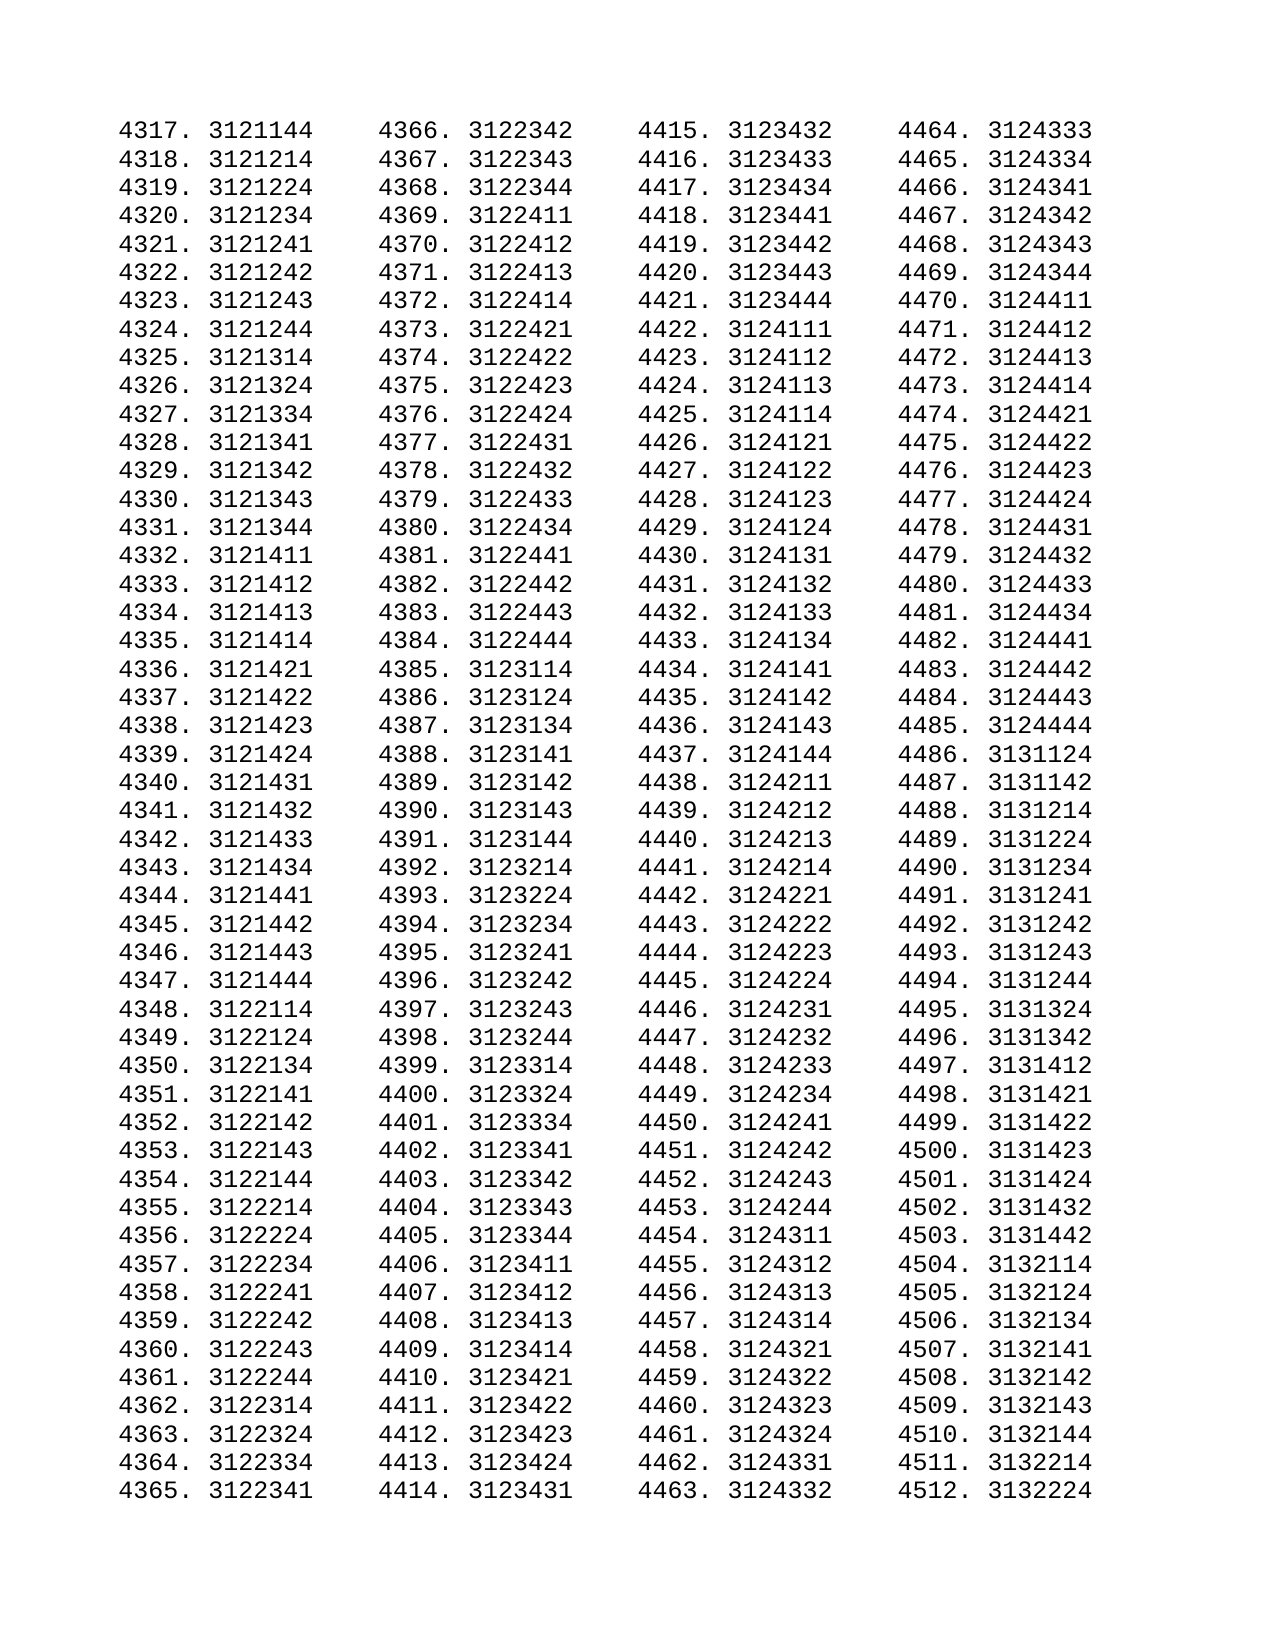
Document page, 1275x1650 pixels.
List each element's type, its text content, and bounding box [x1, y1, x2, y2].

text 4422. 3124111 [637, 316, 897, 345]
text 4339. 3121424 [118, 741, 378, 770]
text 4502. 3131432 [897, 1195, 1157, 1223]
text 4469. 3124344 [897, 260, 1157, 288]
text 4446. 3124231 [637, 996, 897, 1025]
text 4391. 3123144 [378, 826, 637, 855]
text 4343. 3121434 [118, 855, 378, 883]
text 4374. 3122422 [378, 345, 637, 373]
text 4367. 3122343 [378, 146, 637, 175]
text 4461. 3124324 [637, 1421, 897, 1450]
text 4358. 3122241 [118, 1280, 378, 1308]
text 4503. 3131442 [897, 1223, 1157, 1251]
text 4444. 3124223 [637, 940, 897, 968]
text 4402. 3123341 [378, 1138, 637, 1166]
text 4496. 3131342 [897, 1025, 1157, 1053]
text 4409. 3123414 [378, 1336, 637, 1365]
text 4357. 3122234 [118, 1251, 378, 1280]
text 4506. 3132134 [897, 1308, 1157, 1336]
text 4512. 3132224 [897, 1478, 1157, 1506]
text 4384. 3122444 [378, 628, 637, 656]
text 4458. 3124321 [637, 1336, 897, 1365]
text 4425. 3124114 [637, 401, 897, 430]
text 4487. 3131142 [897, 770, 1157, 798]
text 4388. 3123141 [378, 741, 637, 770]
text 4463. 3124332 [637, 1478, 897, 1506]
text 4377. 3122431 [378, 430, 637, 458]
text 4365. 3122341 [118, 1478, 378, 1506]
text 4411. 3123422 [378, 1393, 637, 1421]
text 4459. 3124322 [637, 1365, 897, 1393]
text 4454. 3124311 [637, 1223, 897, 1251]
text 4492. 3131242 [897, 911, 1157, 940]
text 4495. 3131324 [897, 996, 1157, 1025]
text 4482. 3124441 [897, 628, 1157, 656]
text 4393. 3123224 [378, 883, 637, 911]
text 4418. 3123441 [637, 203, 897, 231]
text 4455. 3124312 [637, 1251, 897, 1280]
text 4456. 3124313 [637, 1280, 897, 1308]
text 4449. 3124234 [637, 1081, 897, 1110]
text 4335. 3121414 [118, 628, 378, 656]
text 4438. 3124211 [637, 770, 897, 798]
text 4431. 3124132 [637, 571, 897, 600]
text 4375. 3122423 [378, 373, 637, 401]
text 4504. 3132114 [897, 1251, 1157, 1280]
text 4346. 3121443 [118, 940, 378, 968]
text 4403. 3123342 [378, 1166, 637, 1195]
text 4389. 3123142 [378, 770, 637, 798]
text 4373. 3122421 [378, 316, 637, 345]
text 4509. 3132143 [897, 1393, 1157, 1421]
text 4381. 3122441 [378, 543, 637, 571]
text 4400. 3123324 [378, 1081, 637, 1110]
text 4481. 3124434 [897, 600, 1157, 628]
text 4350. 3122134 [118, 1053, 378, 1081]
text 4370. 3122412 [378, 231, 637, 260]
text 4498. 3131421 [897, 1081, 1157, 1110]
text 4383. 3122443 [378, 600, 637, 628]
text 4480. 3124433 [897, 571, 1157, 600]
text 4325. 3121314 [118, 345, 378, 373]
text 4333. 3121412 [118, 571, 378, 600]
text 4452. 3124243 [637, 1166, 897, 1195]
text 4347. 3121444 [118, 968, 378, 996]
text 4398. 3123244 [378, 1025, 637, 1053]
text 4443. 3124222 [637, 911, 897, 940]
text 4457. 3124314 [637, 1308, 897, 1336]
text 4405. 3123344 [378, 1223, 637, 1251]
text 4327. 3121334 [118, 401, 378, 430]
text 4329. 3121342 [118, 458, 378, 486]
text 4371. 3122413 [378, 260, 637, 288]
text 4450. 3124241 [637, 1110, 897, 1138]
text 4322. 3121242 [118, 260, 378, 288]
text 4348. 3122114 [118, 996, 378, 1025]
text 4427. 3124122 [637, 458, 897, 486]
text 4470. 3124411 [897, 288, 1157, 316]
text 4354. 3122144 [118, 1166, 378, 1195]
text 4372. 3122414 [378, 288, 637, 316]
text 4484. 3124443 [897, 685, 1157, 713]
text 4436. 3124143 [637, 713, 897, 741]
text 4491. 3131241 [897, 883, 1157, 911]
text 4363. 3122324 [118, 1421, 378, 1450]
text 4473. 3124414 [897, 373, 1157, 401]
text 4326. 3121324 [118, 373, 378, 401]
text 4439. 3124212 [637, 798, 897, 826]
text 4351. 3122141 [118, 1081, 378, 1110]
text 4321. 3121241 [118, 231, 378, 260]
text 4385. 3123114 [378, 656, 637, 685]
text 4361. 3122244 [118, 1365, 378, 1393]
text 4341. 3121432 [118, 798, 378, 826]
text 4434. 3124141 [637, 656, 897, 685]
text 4493. 3131243 [897, 940, 1157, 968]
text 4486. 3131124 [897, 741, 1157, 770]
text 4453. 3124244 [637, 1195, 897, 1223]
text 4392. 3123214 [378, 855, 637, 883]
text 4412. 3123423 [378, 1421, 637, 1450]
text 4468. 3124343 [897, 231, 1157, 260]
text 4368. 3122344 [378, 175, 637, 203]
text 4508. 3132142 [897, 1365, 1157, 1393]
text 4352. 3122142 [118, 1110, 378, 1138]
text 4332. 3121411 [118, 543, 378, 571]
text 4356. 3122224 [118, 1223, 378, 1251]
text 4448. 3124233 [637, 1053, 897, 1081]
text 4429. 3124124 [637, 515, 897, 543]
text 4497. 3131412 [897, 1053, 1157, 1081]
text 4345. 3121442 [118, 911, 378, 940]
text 4417. 3123434 [637, 175, 897, 203]
text 4471. 3124412 [897, 316, 1157, 345]
text 4494. 3131244 [897, 968, 1157, 996]
text 4360. 3122243 [118, 1336, 378, 1365]
text 4376. 3122424 [378, 401, 637, 430]
text 4462. 3124331 [637, 1450, 897, 1478]
text 4328. 3121341 [118, 430, 378, 458]
text 4342. 3121433 [118, 826, 378, 855]
text 4420. 3123443 [637, 260, 897, 288]
text 4414. 3123431 [378, 1478, 637, 1506]
text 4447. 3124232 [637, 1025, 897, 1053]
text 4336. 3121421 [118, 656, 378, 685]
text 4465. 3124334 [897, 146, 1157, 175]
text 4330. 3121343 [118, 486, 378, 515]
text 4472. 3124413 [897, 345, 1157, 373]
text 4369. 3122411 [378, 203, 637, 231]
text 4488. 3131214 [897, 798, 1157, 826]
text 4490. 3131234 [897, 855, 1157, 883]
text 4440. 3124213 [637, 826, 897, 855]
text 4451. 3124242 [637, 1138, 897, 1166]
text 4501. 3131424 [897, 1166, 1157, 1195]
text 4500. 3131423 [897, 1138, 1157, 1166]
text 4466. 3124341 [897, 175, 1157, 203]
text 4353. 3122143 [118, 1138, 378, 1166]
text 4399. 3123314 [378, 1053, 637, 1081]
text 4323. 3121243 [118, 288, 378, 316]
text 4382. 3122442 [378, 571, 637, 600]
text 4390. 3123143 [378, 798, 637, 826]
text 4337. 3121422 [118, 685, 378, 713]
text 4397. 3123243 [378, 996, 637, 1025]
text 4415. 3123432 [637, 118, 897, 146]
text 4505. 3132124 [897, 1280, 1157, 1308]
text 4378. 3122432 [378, 458, 637, 486]
text 4426. 3124121 [637, 430, 897, 458]
text 4483. 3124442 [897, 656, 1157, 685]
text 4507. 3132141 [897, 1336, 1157, 1365]
text 4394. 3123234 [378, 911, 637, 940]
text 4445. 3124224 [637, 968, 897, 996]
text 4396. 3123242 [378, 968, 637, 996]
text 4318. 3121214 [118, 146, 378, 175]
text 4401. 3123334 [378, 1110, 637, 1138]
text 4499. 3131422 [897, 1110, 1157, 1138]
text 4437. 3124144 [637, 741, 897, 770]
text 4319. 3121224 [118, 175, 378, 203]
text 4379. 3122433 [378, 486, 637, 515]
text 4359. 3122242 [118, 1308, 378, 1336]
text 4366. 3122342 [378, 118, 637, 146]
text 4406. 3123411 [378, 1251, 637, 1280]
text 4478. 3124431 [897, 515, 1157, 543]
text 4407. 3123412 [378, 1280, 637, 1308]
text 4349. 3122124 [118, 1025, 378, 1053]
text 4432. 3124133 [637, 600, 897, 628]
text 4416. 3123433 [637, 146, 897, 175]
text 4424. 3124113 [637, 373, 897, 401]
text 4340. 3121431 [118, 770, 378, 798]
text 4467. 3124342 [897, 203, 1157, 231]
text 4410. 3123421 [378, 1365, 637, 1393]
text 4476. 3124423 [897, 458, 1157, 486]
text 4475. 3124422 [897, 430, 1157, 458]
text 4423. 3124112 [637, 345, 897, 373]
text 4338. 3121423 [118, 713, 378, 741]
text 4404. 3123343 [378, 1195, 637, 1223]
text 4320. 3121234 [118, 203, 378, 231]
text 4395. 3123241 [378, 940, 637, 968]
text 4344. 3121441 [118, 883, 378, 911]
text 4380. 3122434 [378, 515, 637, 543]
text 4355. 3122214 [118, 1195, 378, 1223]
text 4477. 3124424 [897, 486, 1157, 515]
text 4364. 3122334 [118, 1450, 378, 1478]
text 4433. 3124134 [637, 628, 897, 656]
text 4479. 3124432 [897, 543, 1157, 571]
text 4331. 3121344 [118, 515, 378, 543]
text 4324. 3121244 [118, 316, 378, 345]
text 4419. 3123442 [637, 231, 897, 260]
text 4441. 3124214 [637, 855, 897, 883]
text 4464. 3124333 [897, 118, 1157, 146]
text 4362. 3122314 [118, 1393, 378, 1421]
text 4485. 3124444 [897, 713, 1157, 741]
text 4408. 3123413 [378, 1308, 637, 1336]
text 4460. 3124323 [637, 1393, 897, 1421]
text 4387. 3123134 [378, 713, 637, 741]
text 4413. 3123424 [378, 1450, 637, 1478]
text 4386. 3123124 [378, 685, 637, 713]
text 4421. 3123444 [637, 288, 897, 316]
text 4435. 3124142 [637, 685, 897, 713]
text 4510. 3132144 [897, 1421, 1157, 1450]
text 4428. 3124123 [637, 486, 897, 515]
text 4489. 3131224 [897, 826, 1157, 855]
text 4334. 3121413 [118, 600, 378, 628]
text 4511. 3132214 [897, 1450, 1157, 1478]
text 4442. 3124221 [637, 883, 897, 911]
text 4474. 3124421 [897, 401, 1157, 430]
text 4317. 3121144 [118, 118, 378, 146]
text 4430. 3124131 [637, 543, 897, 571]
